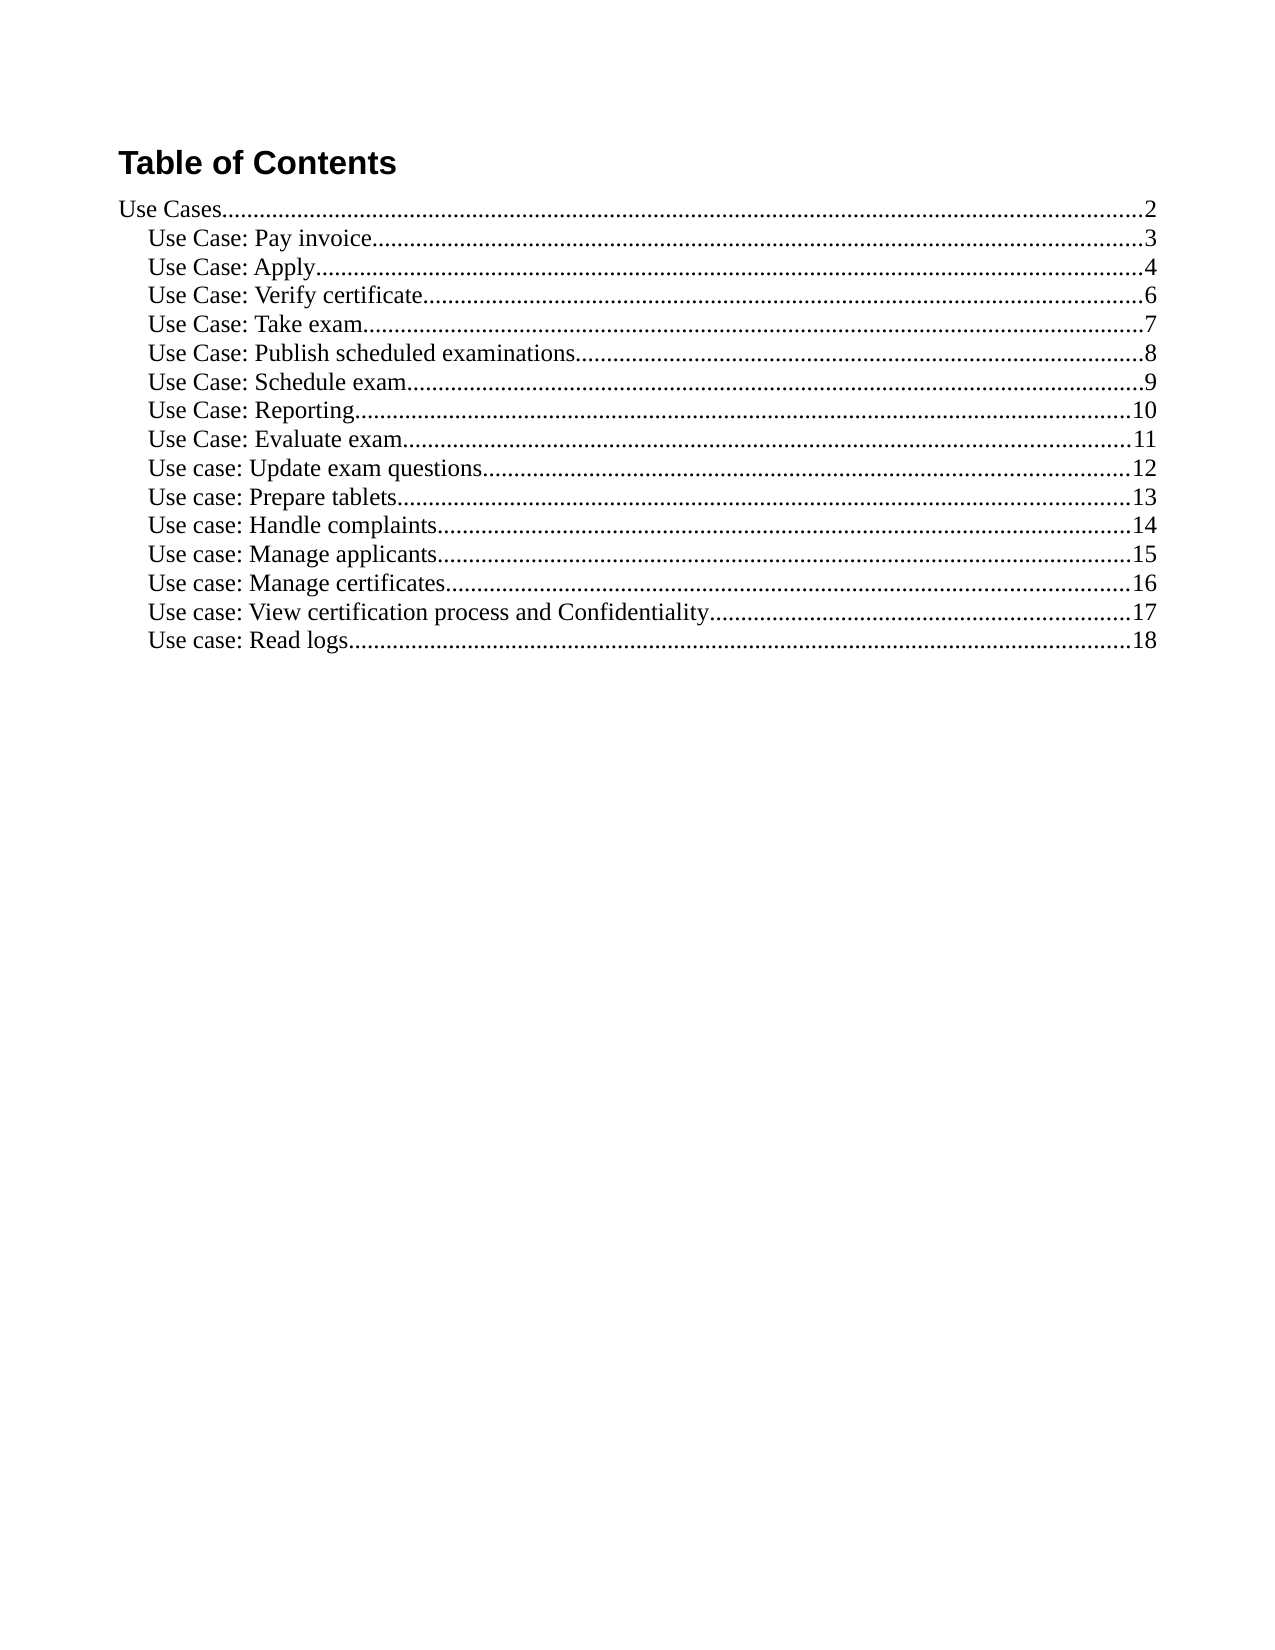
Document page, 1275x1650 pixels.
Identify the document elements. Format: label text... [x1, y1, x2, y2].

text Use case: Handle complaints 14 [148, 510, 1157, 539]
text Use Case: Evaluate exam 11 [148, 424, 1157, 453]
text Use Case: Take exam 7 [148, 309, 1157, 338]
text Use Case: Apply 4 [148, 252, 1157, 280]
subtitle Table of Contents [118, 143, 1157, 182]
text Use case: Read logs 18 [148, 625, 1157, 654]
text Use case: Manage certificates 16 [148, 568, 1157, 597]
text Use Case: Schedule exam 9 [148, 367, 1157, 395]
text Use Case: Reporting 10 [148, 395, 1157, 424]
text Use Case: Pay invoice 3 [148, 223, 1157, 252]
text Use case: Prepare tablets 13 [148, 482, 1157, 510]
text Use case: Update exam questions 12 [148, 453, 1157, 482]
text Use Case: Verify certificate 6 [148, 280, 1157, 309]
text Use case: Manage applicants 15 [148, 539, 1157, 568]
text Use Case: Publish scheduled examinations 8 [148, 338, 1157, 367]
text Use case: View certification process and Confidentiality 17 [148, 597, 1157, 625]
text Use Cases 2 [118, 194, 1157, 223]
